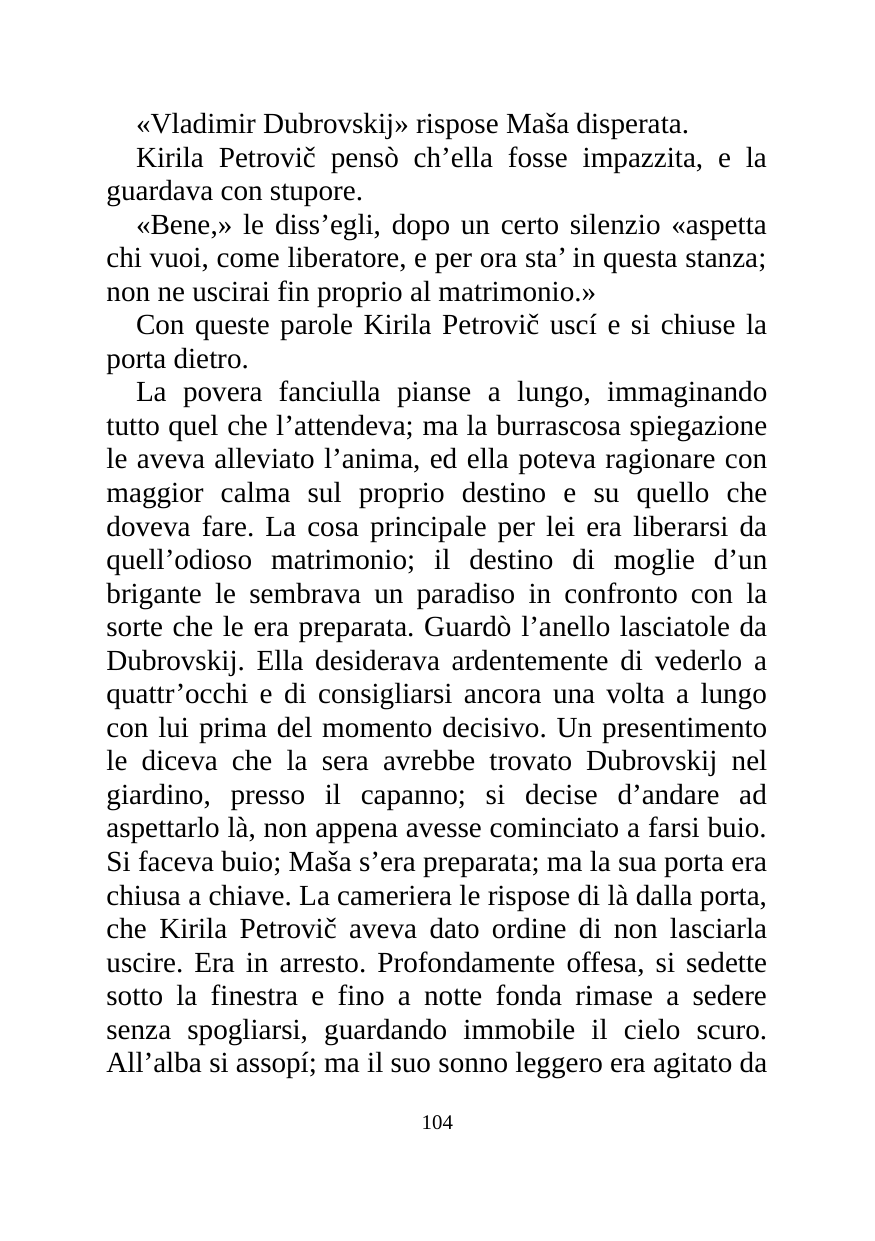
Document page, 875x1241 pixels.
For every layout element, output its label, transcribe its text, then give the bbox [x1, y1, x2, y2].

text «Vladimir Dubrovskij» rispose Maša disperata. [106, 106, 768, 140]
text La povera fanciulla pianse a lungo, immaginando tutto quel che l’attendeva; ma la burrascosa spiegazione le aveva alleviato l’anima, ed ella poteva ragionare con maggior calma sul proprio destino e su quello che doveva fare. La cosa principale per lei era liberarsi da quell’odioso matrimonio; il destino di moglie d’un brigante le sembrava un paradiso in confronto con la sorte che le era preparata. Guardò l’anello lasciatole da Dubrovskij. Ella desiderava ardentemente di vederlo a quattr’occhi e di consigliarsi ancora una volta a lungo con lui prima del momento decisivo. Un presentimento le diceva che la sera avrebbe trovato Dubrovskij nel giardino, presso il capanno; si decise d’andare ad aspettarlo là, non appena avesse cominciato a farsi buio. Si faceva buio; Maša s’era preparata; ma la sua porta era chiusa a chiave. La cameriera le rispose di là dalla porta, che Kirila Petrovič aveva dato ordine di non lasciarla uscire. Era in arresto. Profondamente offesa, si sedette sotto la finestra e fino a notte fonda rimase a sedere senza spogliarsi, guardando immobile il cielo scuro. All’alba si assopí; ma il suo sonno leggero era agitato da [106, 374, 768, 1079]
text Kirila Petrovič pensò ch’ella fosse impazzita, e la guardava con stupore. [106, 140, 768, 207]
text Con queste parole Kirila Petrovič uscí e si chiuse la porta dietro. [106, 307, 768, 374]
text «Bene,» le diss’egli, dopo un certo silenzio «aspetta chi vuoi, come liberatore, e per ora sta’ in questa stanza; non ne uscirai fin proprio al matrimonio.» [106, 207, 768, 307]
